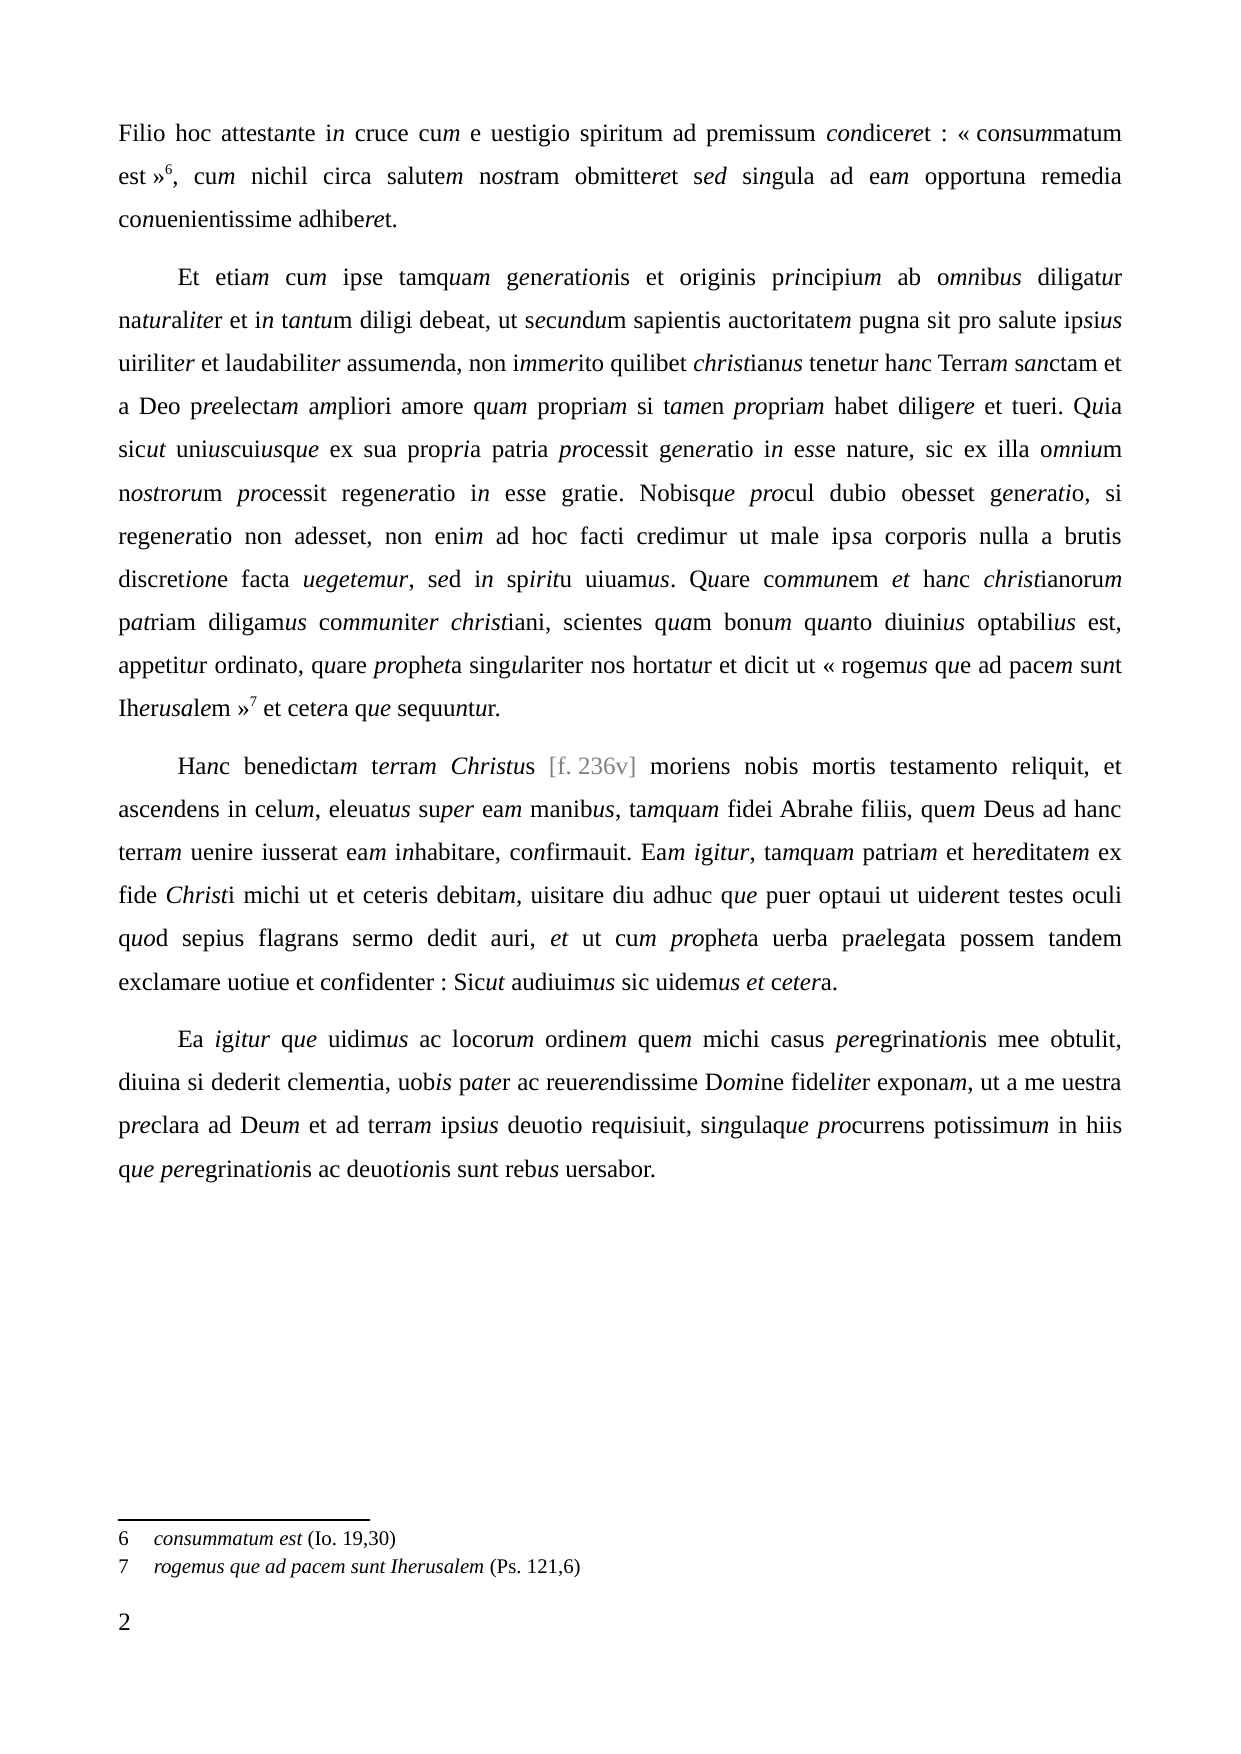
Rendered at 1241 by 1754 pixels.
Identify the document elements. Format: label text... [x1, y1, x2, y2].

subtitle Hanc benedictam terram Christus [f. 236v] moriens nobis mortis testamento reliquit, et ascendens in celum, eleuatus super eam manibus, tamquam fidei Abrahe filiis, quem Deus ad hanc terram uenire iusserat eam inhabitare, confirmauit. Eam igitur, tamquam patriam et hereditatem ex fide Christi michi ut et ceteris debitam, uisitare diu adhuc que puer optaui ut uiderent testes oculi quod sepius flagrans sermo dedit auri, et ut cum propheta uerba praelegata possem tandem exclamare uotiue et confidenter : Sicut audiuimus sic uidemus et cetera. [118, 751, 1122, 995]
text consummatum est (Io. 19,30) [118, 1526, 1122, 1550]
subtitle Filio hoc attestante in cruce cum e uestigio spiritum ad premissum condiceret : « consummatum est », cum nichil circa salutem nostram obmitteret sed singula ad eam opportuna remedia conuenientissime adhiberet. [118, 118, 1122, 233]
text rogemus que ad pacem sunt Iherusalem (Ps. 121,6) [118, 1553, 1122, 1578]
subtitle Et etiam cum ipse tamquam generationis et originis principium ab omnibus diligatur naturaliter et in tantum diligi debeat, ut secundum sapientis auctoritatem pugna sit pro salute ipsius uiriliter et laudabiliter assumenda, non immerito quilibet christianus tenetur hanc Terram sanctam et a Deo preelectam ampliori amore quam propriam si tamen propriam habet diligere et tueri. Quia sicut uniuscuiusque ex sua propria patria processit generatio in esse nature, sic ex illa omnium nostrorum processit regeneratio in esse gratie. Nobisque procul dubio obesset generatio, si regeneratio non adesset, non enim ad hoc facti credimur ut male ipsa corporis nulla a brutis discretione facta uegetemur, sed in spiritu uiuamus. Quare communem et hanc christianorum patriam diligamus communiter christiani, scientes quam bonum quanto diuinius optabilius est, appetitur ordinato, quare propheta singulariter nos hortatur et dicit ut « rogemus que ad pacem sunt Iherusalem » et cetera que sequuntur. [118, 262, 1122, 722]
subtitle Ea igitur que uidimus ac locorum ordinem quem michi casus peregrinationis mee obtulit, diuina si dederit clementia, uobis pater ac reuerendissime Domine fideliter exponam, ut a me uestra preclara ad Deum et ad terram ipsius deuotio requisiuit, singulaque procurrens potissimum in hiis que peregrinationis ac deuotionis sunt rebus uersabor. [118, 1024, 1122, 1182]
